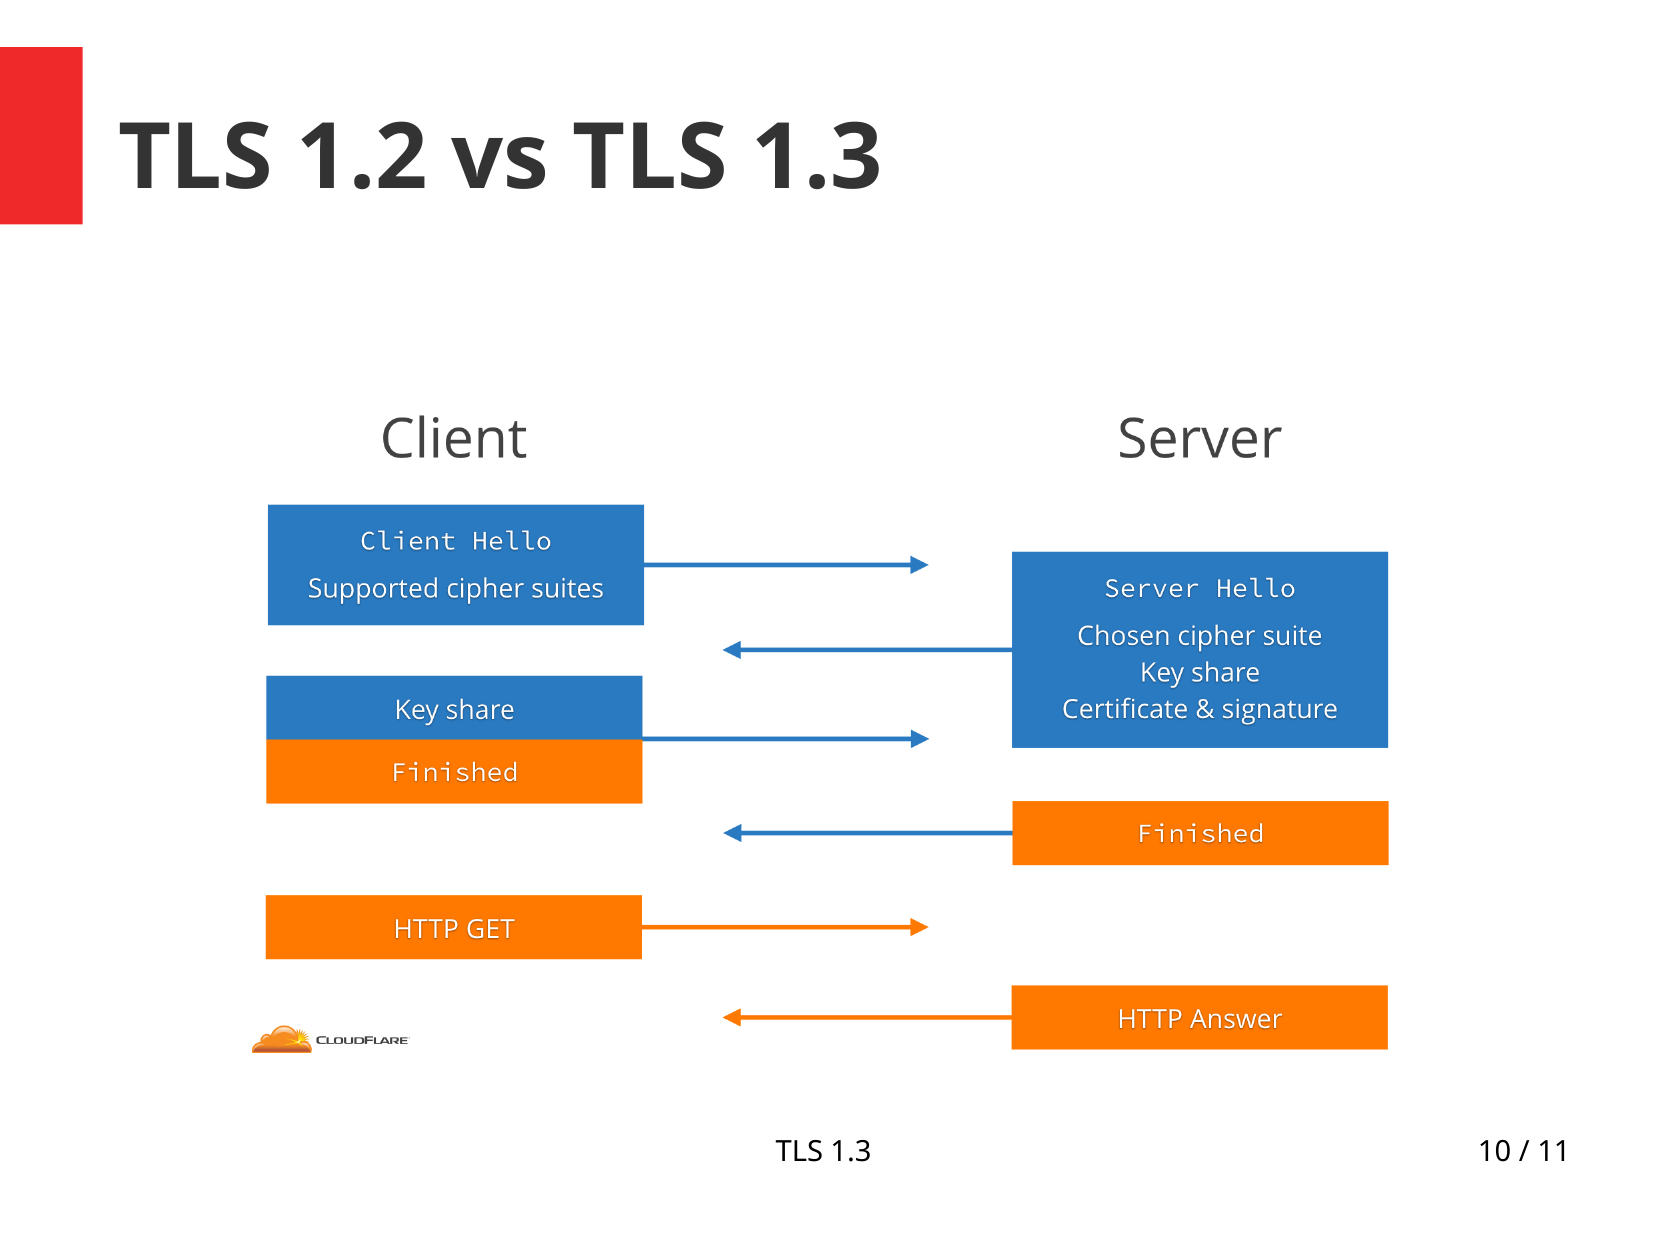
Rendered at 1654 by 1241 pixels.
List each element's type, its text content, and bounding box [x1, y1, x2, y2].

title TLS 1.2 vs TLS 1.3 [118, 49, 1571, 257]
picture [187, 354, 1467, 1074]
